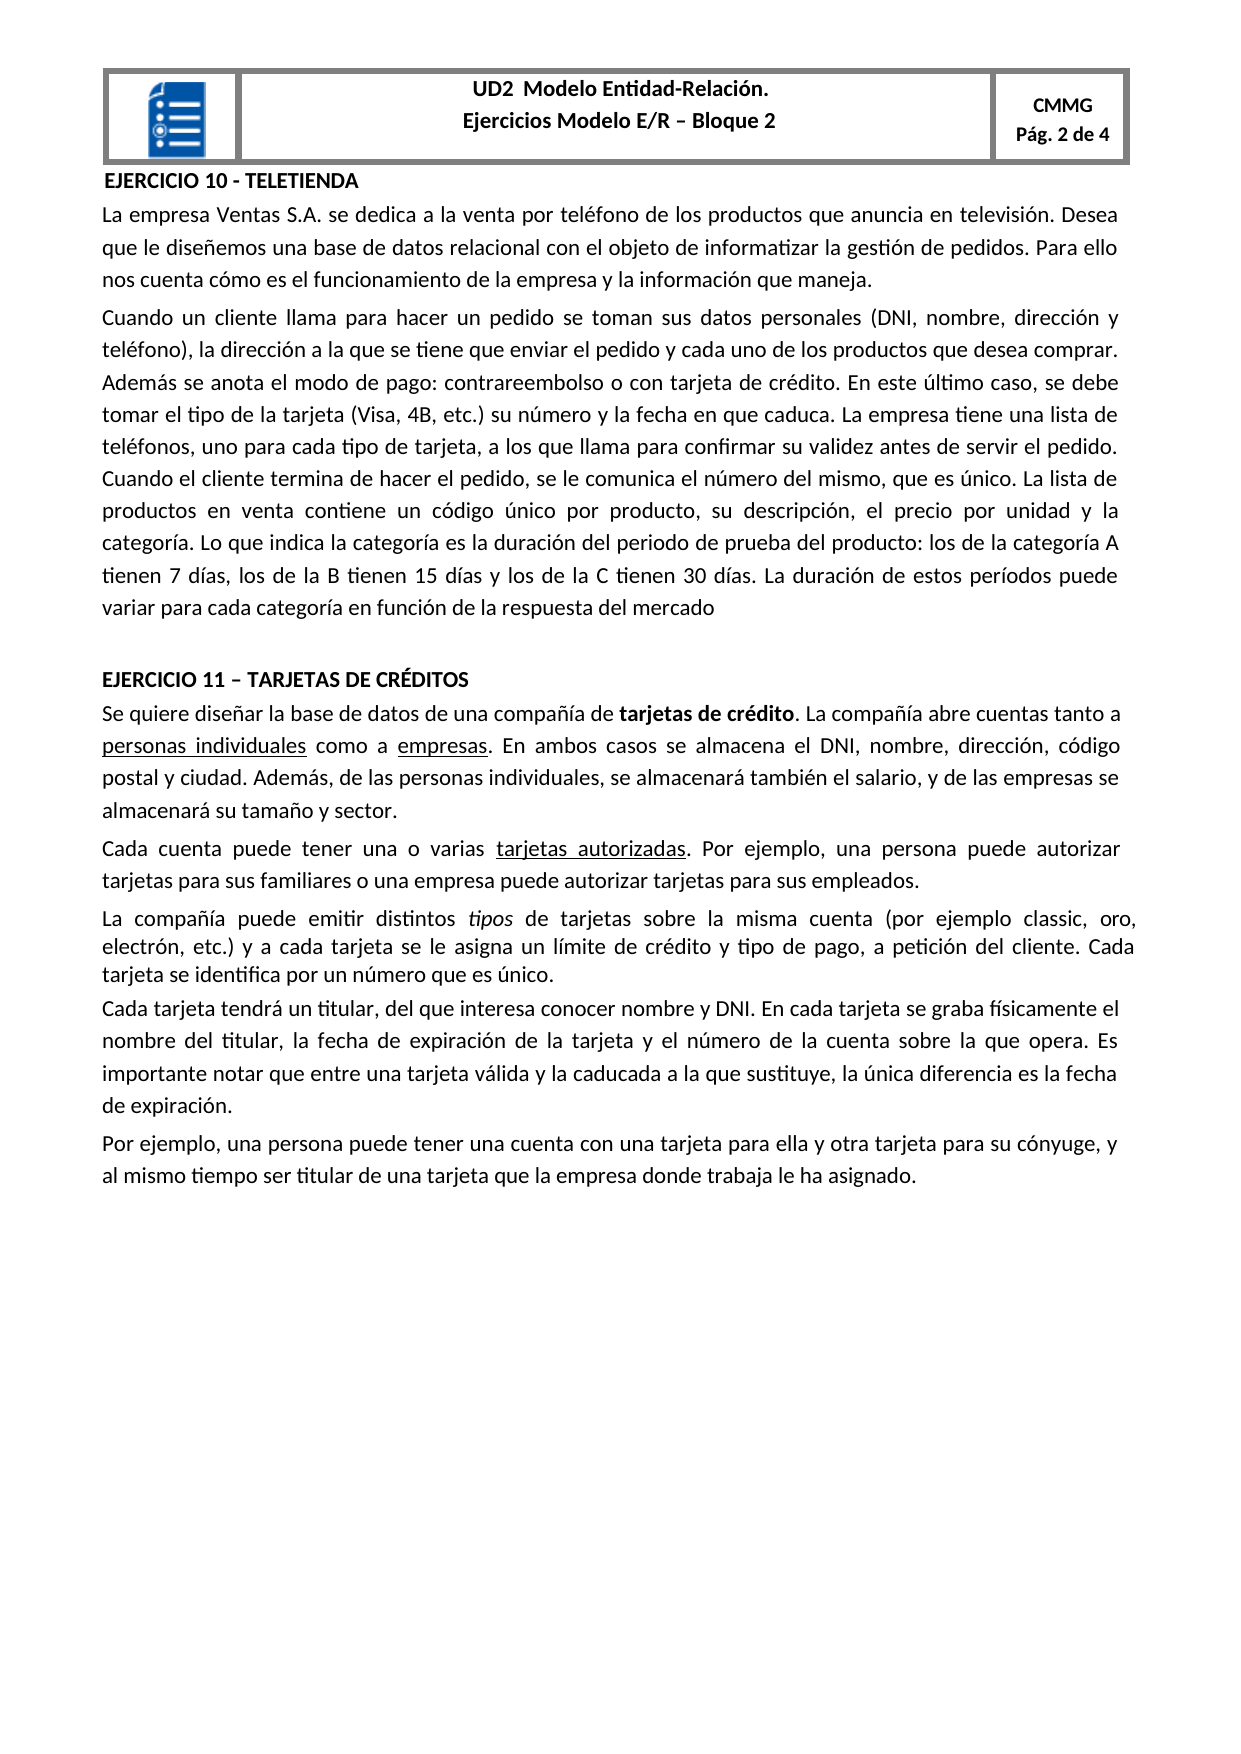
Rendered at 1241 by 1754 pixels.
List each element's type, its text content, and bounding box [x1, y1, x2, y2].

text Cada tarjeta tendrá un titular, del que interesa conocer nombre y DNI. En cada tarjeta se graba físicamente el nombre del titular, la fecha de expiración de la tarjeta y el número de la cuenta sobre la que opera. Es importante notar que entre una tarjeta válida y la caducada a la que sustituye, la única diferencia es la fecha de expiración. [102, 994, 1121, 1119]
text Cuando un cliente llama para hacer un pedido se toman sus datos personales (DNI, nombre, dirección y teléfono), la dirección a la que se tiene que enviar el pedido y cada uno de los productos que desea comprar. Además se anota el modo de pago: contrareembolso o con tarjeta de crédito. En este último caso, se debe tomar el tipo de la tarjeta (Visa, 4B, etc.) su número y la fecha en que caduca. La empresa tiene una lista de teléfonos, uno para cada tipo de tarjeta, a los que llama para confirmar su validez antes de servir el pedido. Cuando el cliente termina de hacer el pedido, se le comunica el número del mismo, que es único. La lista de productos en venta contiene un código único por producto, su descripción, el precio por unidad y la categoría. Lo que indica la categoría es la duración del periodo de prueba del producto: los de la categoría A tienen 7 días, los de la B tienen 15 días y los de la C tienen 30 días. La duración de estos períodos puede variar para cada categoría en función de la respuesta del mercado [102, 303, 1121, 621]
text La compañía puede emitir distintos tipos de tarjetas sobre la misma cuenta (por ejemplo classic, oro, electrón, etc.) y a cada tarjeta se le asigna un límite de crédito y tipo de pago, a petición del cliente. Cada tarjeta se identifica por un número que es único. [102, 904, 1137, 988]
text Cada cuenta puede tener una o varias tarjetas autorizadas. Por ejemplo, una persona puede autorizar tarjetas para sus familiares o una empresa puede autorizar tarjetas para sus empleados. [102, 834, 1121, 894]
text La empresa Ventas S.A. se dedica a la venta por teléfono de los productos que anuncia en televisión. Desea que le diseñemos una base de datos relacional con el objeto de informatizar la gestión de pedidos. Para ello nos cuenta cómo es el funcionamiento de la empresa y la información que maneja. [102, 201, 1120, 293]
text Se quiere diseñar la base de datos de una compañía de tarjetas de crédito. La compañía abre cuentas tanto a personas individuales como a empresas. En ambos casos se almacena el DNI, nombre, dirección, código postal y ciudad. Además, de las personas individuales, se almacenará también el salario, y de las empresas se almacenará su tamaño y sector. [102, 699, 1122, 824]
picture [148, 82, 206, 159]
subtitle EJERCICIO 10 - TELETIENDA [104, 167, 1137, 195]
subtitle EJERCICIO 11 – TARJETAS DE CRÉDITOS [102, 665, 1137, 693]
text Por ejemplo, una persona puede tener una cuenta con una tarjeta para ella y otra tarjeta para su cónyuge, y al mismo tiempo ser titular de una tarjeta que la empresa donde trabaja le ha asignado. [102, 1129, 1119, 1189]
